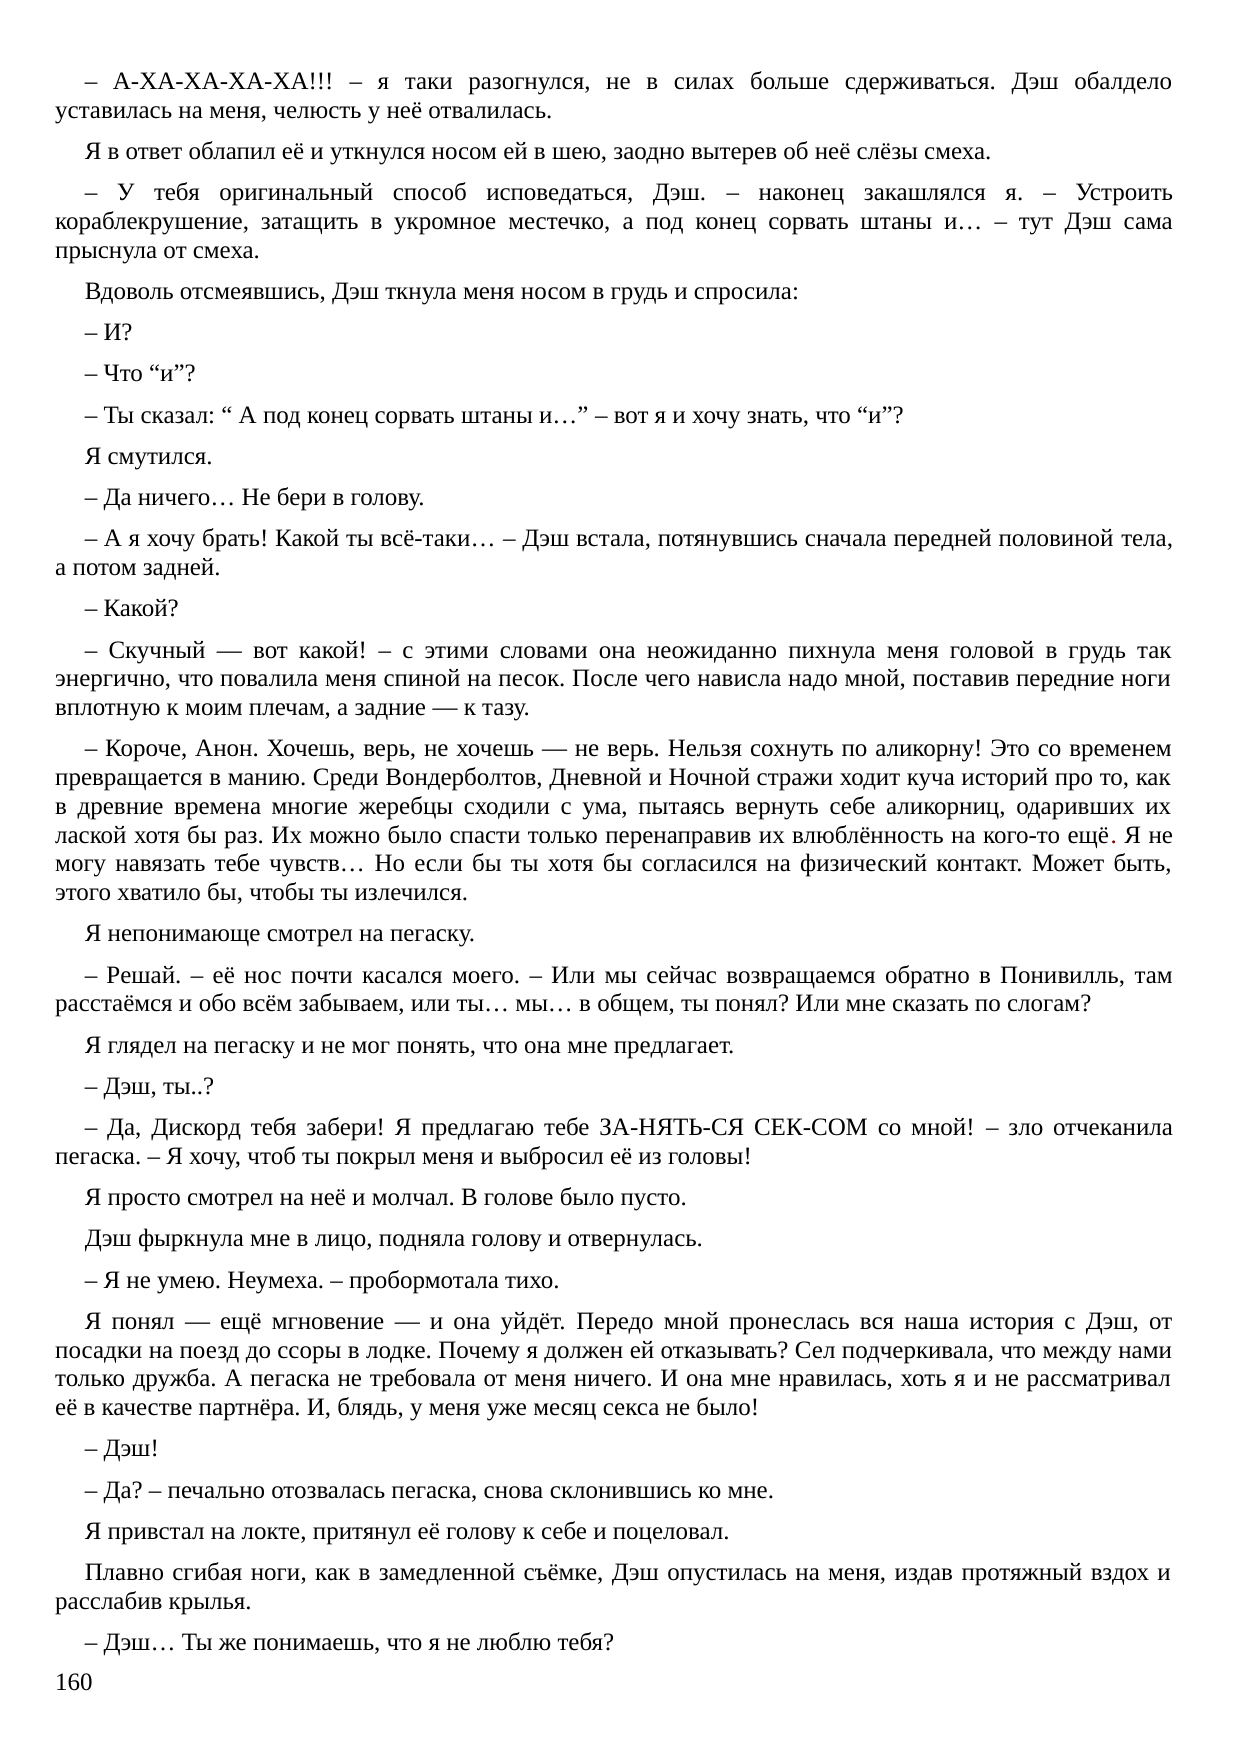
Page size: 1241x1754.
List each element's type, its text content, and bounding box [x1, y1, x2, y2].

text Плавно сгибая ноги, как в замедленной съёмке, Дэш опустилась на меня, издав протяжный вздох и расслабив крылья. [55, 1557, 1173, 1615]
text – А-ХА-ХА-ХА-ХА!!! – я таки разогнулся, не в силах больше сдерживаться. Дэш обалдело уставилась на меня, челюсть у неё отвалилась. [55, 66, 1173, 123]
text – И? [55, 317, 1173, 346]
text – Дэш… Ты же понимаешь, что я не люблю тебя? [55, 1627, 1173, 1656]
text – Короче, Анон. Хочешь, верь, не хочешь — не верь. Нельзя сохнуть по аликорну! Это со временем превращается в манию. Среди Вондерболтов, Дневной и Ночной стражи ходит куча историй про то, как в древние времена многие жеребцы сходили с ума, пытаясь вернуть себе аликорниц, одаривших их лаской хотя бы раз. Их можно было спасти только перенаправив их влюблённость на кого-то ещё. Я не могу навязать тебе чувств… Но если бы ты хотя бы согласился на физический контакт. Может быть, этого хватило бы, чтобы ты излечился. [55, 733, 1173, 906]
text Я глядел на пегаску и не мог понять, что она мне предлагает. [55, 1030, 1173, 1058]
text – А я хочу брать! Какой ты всё-таки… – Дэш встала, потянувшись сначала передней половиной тела, а потом задней. [55, 523, 1173, 581]
text – Я не умею. Неумеха. – пробормотала тихо. [55, 1265, 1173, 1293]
text – Да, Дискорд тебя забери! Я предлагаю тебе ЗА-НЯТЬ-СЯ СЕК-СОМ со мной! – зло отчеканила пегаска. – Я хочу, чтоб ты покрыл меня и выбросил её из головы! [55, 1112, 1173, 1170]
text Я привстал на локте, притянул её голову к себе и поцеловал. [55, 1516, 1173, 1545]
text Вдоволь отсмеявшись, Дэш ткнула меня носом в грудь и спросила: [55, 276, 1173, 305]
text – Что “и”? [55, 358, 1173, 387]
text – Ты сказал: “ А под конец сорвать штаны и…” – вот я и хочу знать, что “и”? [55, 400, 1173, 428]
text – Скучный — вот какой! – с этими словами она неожиданно пихнула меня головой в грудь так энергично, что повалила меня спиной на песок. После чего нависла надо мной, поставив передние ноги вплотную к моим плечам, а задние — к тазу. [55, 635, 1173, 721]
text Я смутился. [55, 441, 1173, 470]
text – Да ничего… Не бери в голову. [55, 482, 1173, 511]
text – Дэш! [55, 1433, 1173, 1462]
text – Решай. – её нос почти касался моего. – Или мы сейчас возвращаемся обратно в Понивилль, там расстаёмся и обо всём забываем, или ты… мы… в общем, ты понял? Или мне сказать по слогам? [55, 960, 1173, 1017]
text Я непонимающе смотрел на пегаску. [55, 918, 1173, 947]
text Дэш фыркнула мне в лицо, подняла голову и отвернулась. [55, 1223, 1173, 1252]
text Я просто смотрел на неё и молчал. В голове было пусто. [55, 1182, 1173, 1211]
text – Да? – печально отозвалась пегаска, снова склонившись ко мне. [55, 1475, 1173, 1503]
text – У тебя оригинальный способ исповедаться, Дэш. – наконец закашлялся я. – Устроить кораблекрушение, затащить в укромное местечко, а под конец сорвать штаны и… – тут Дэш сама прыснула от смеха. [55, 177, 1173, 263]
text Я понял — ещё мгновение — и она уйдёт. Передо мной пронеслась вся наша история с Дэш, от посадки на поезд до ссоры в лодке. Почему я должен ей отказывать? Сел подчеркивала, что между нами только дружба. А пегаска не требовала от меня ничего. И она мне нравилась, хоть я и не рассматривал её в качестве партнёра. И, блядь, у меня уже месяц секса не было! [55, 1306, 1173, 1421]
text Я в ответ облапил её и уткнулся носом ей в шею, заодно вытерев об неё слёзы смеха. [55, 136, 1173, 165]
text – Дэш, ты..? [55, 1071, 1173, 1100]
text – Какой? [55, 593, 1173, 622]
